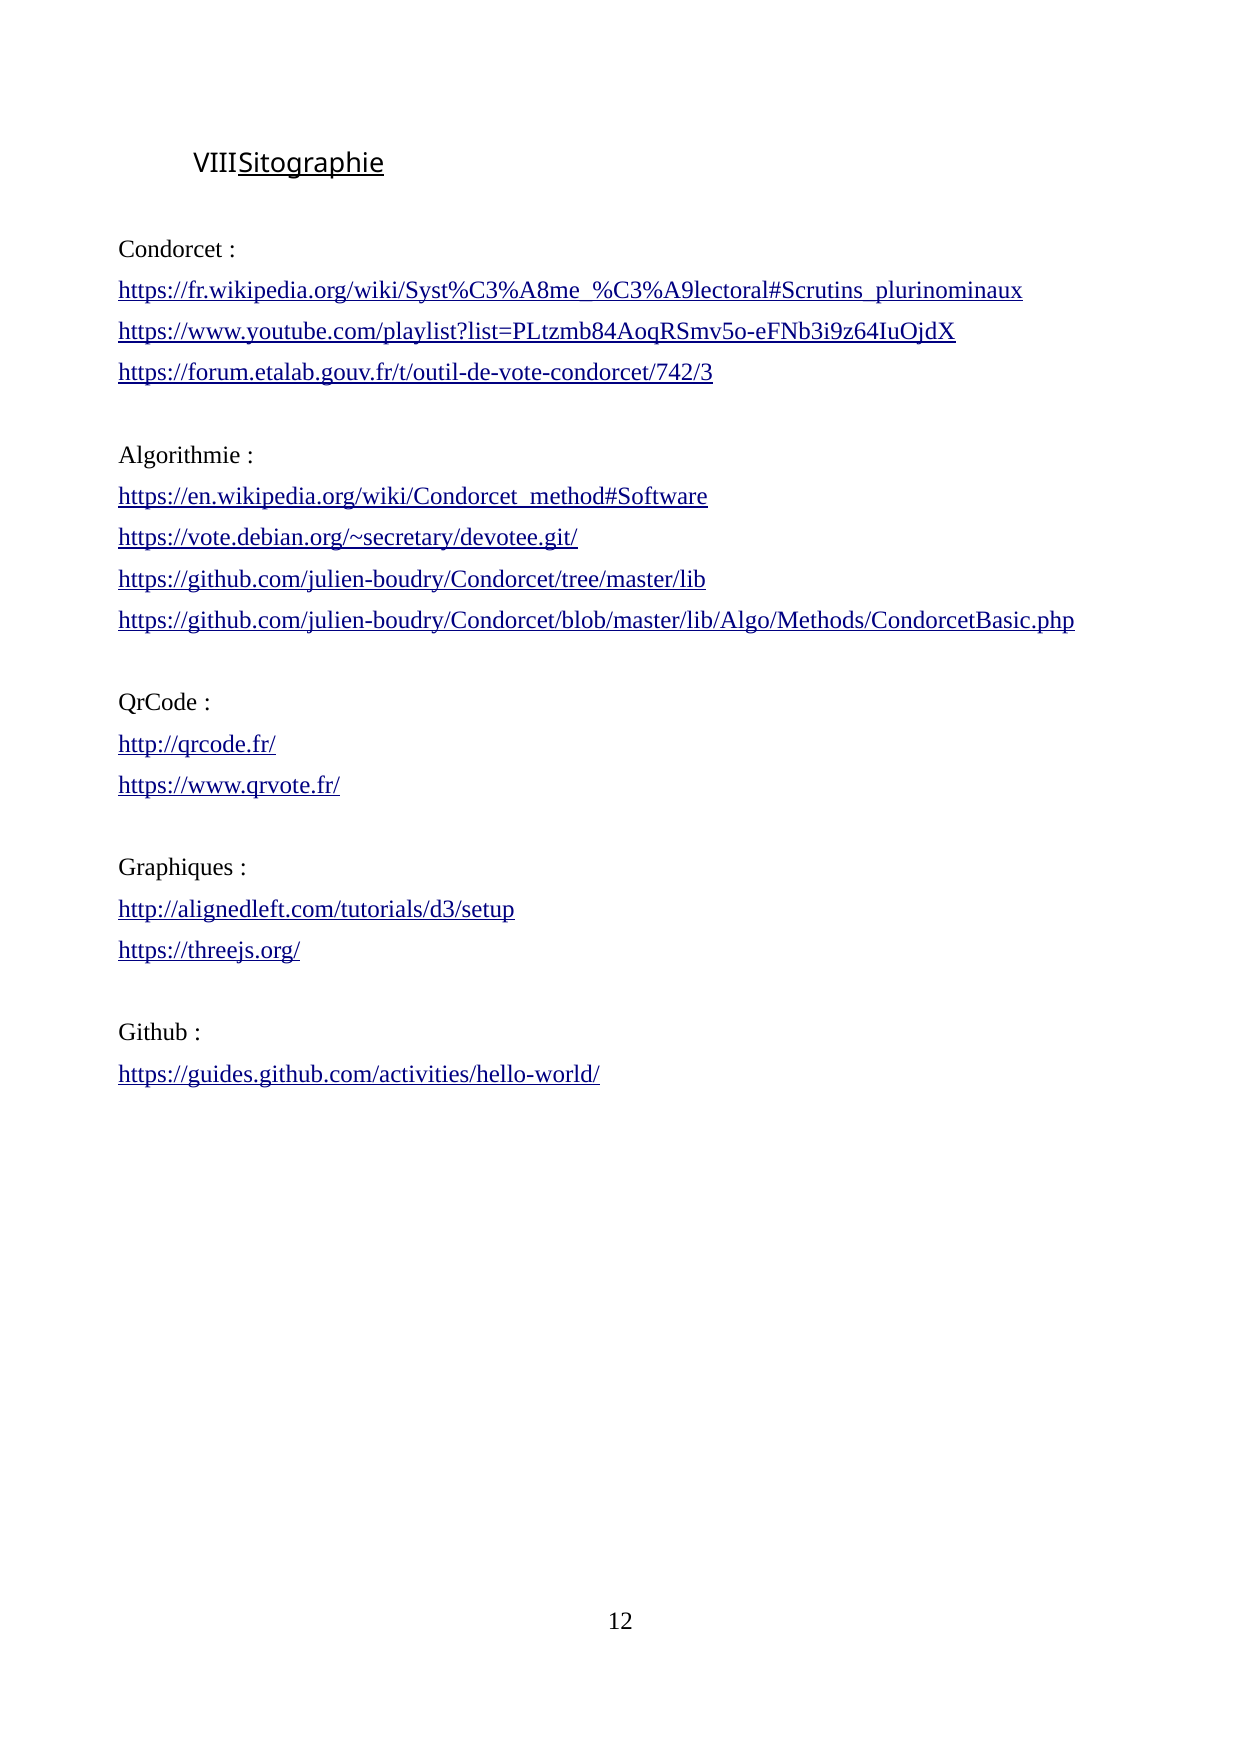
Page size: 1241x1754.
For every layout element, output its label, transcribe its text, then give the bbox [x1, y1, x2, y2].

text https://threejs.org/ [118, 935, 1122, 964]
text Github : [118, 1017, 1122, 1046]
text https://forum.etalab.gouv.fr/t/outil-de-vote-condorcet/742/3 [118, 357, 1122, 386]
subtitle Sitographie [193, 143, 1122, 180]
text https://fr.wikipedia.org/wiki/Syst%C3%A8me_%C3%A9lectoral#Scrutins_plurinominaux [118, 275, 1122, 304]
text Condorcet : [118, 234, 1122, 262]
text https://vote.debian.org/~secretary/devotee.git/ [118, 522, 1122, 551]
text Algorithmie : [118, 440, 1122, 469]
text http://qrcode.fr/ [118, 729, 1122, 757]
text Graphiques : [118, 852, 1122, 881]
text https://en.wikipedia.org/wiki/Condorcet_method#Software [118, 481, 1122, 510]
text https://github.com/julien-boudry/Condorcet/tree/master/lib [118, 564, 1122, 592]
text https://guides.github.com/activities/hello-world/ [118, 1059, 1122, 1087]
text http://alignedleft.com/tutorials/d3/setup [118, 894, 1122, 922]
text https://www.youtube.com/playlist?list=PLtzmb84AoqRSmv5o-eFNb3i9z64IuOjdX [118, 316, 1122, 345]
text https://github.com/julien-boudry/Condorcet/blob/master/lib/Algo/Methods/CondorcetBasic.php [118, 605, 1122, 634]
text QrCode : [118, 687, 1122, 716]
text https://www.qrvote.fr/ [118, 770, 1122, 799]
